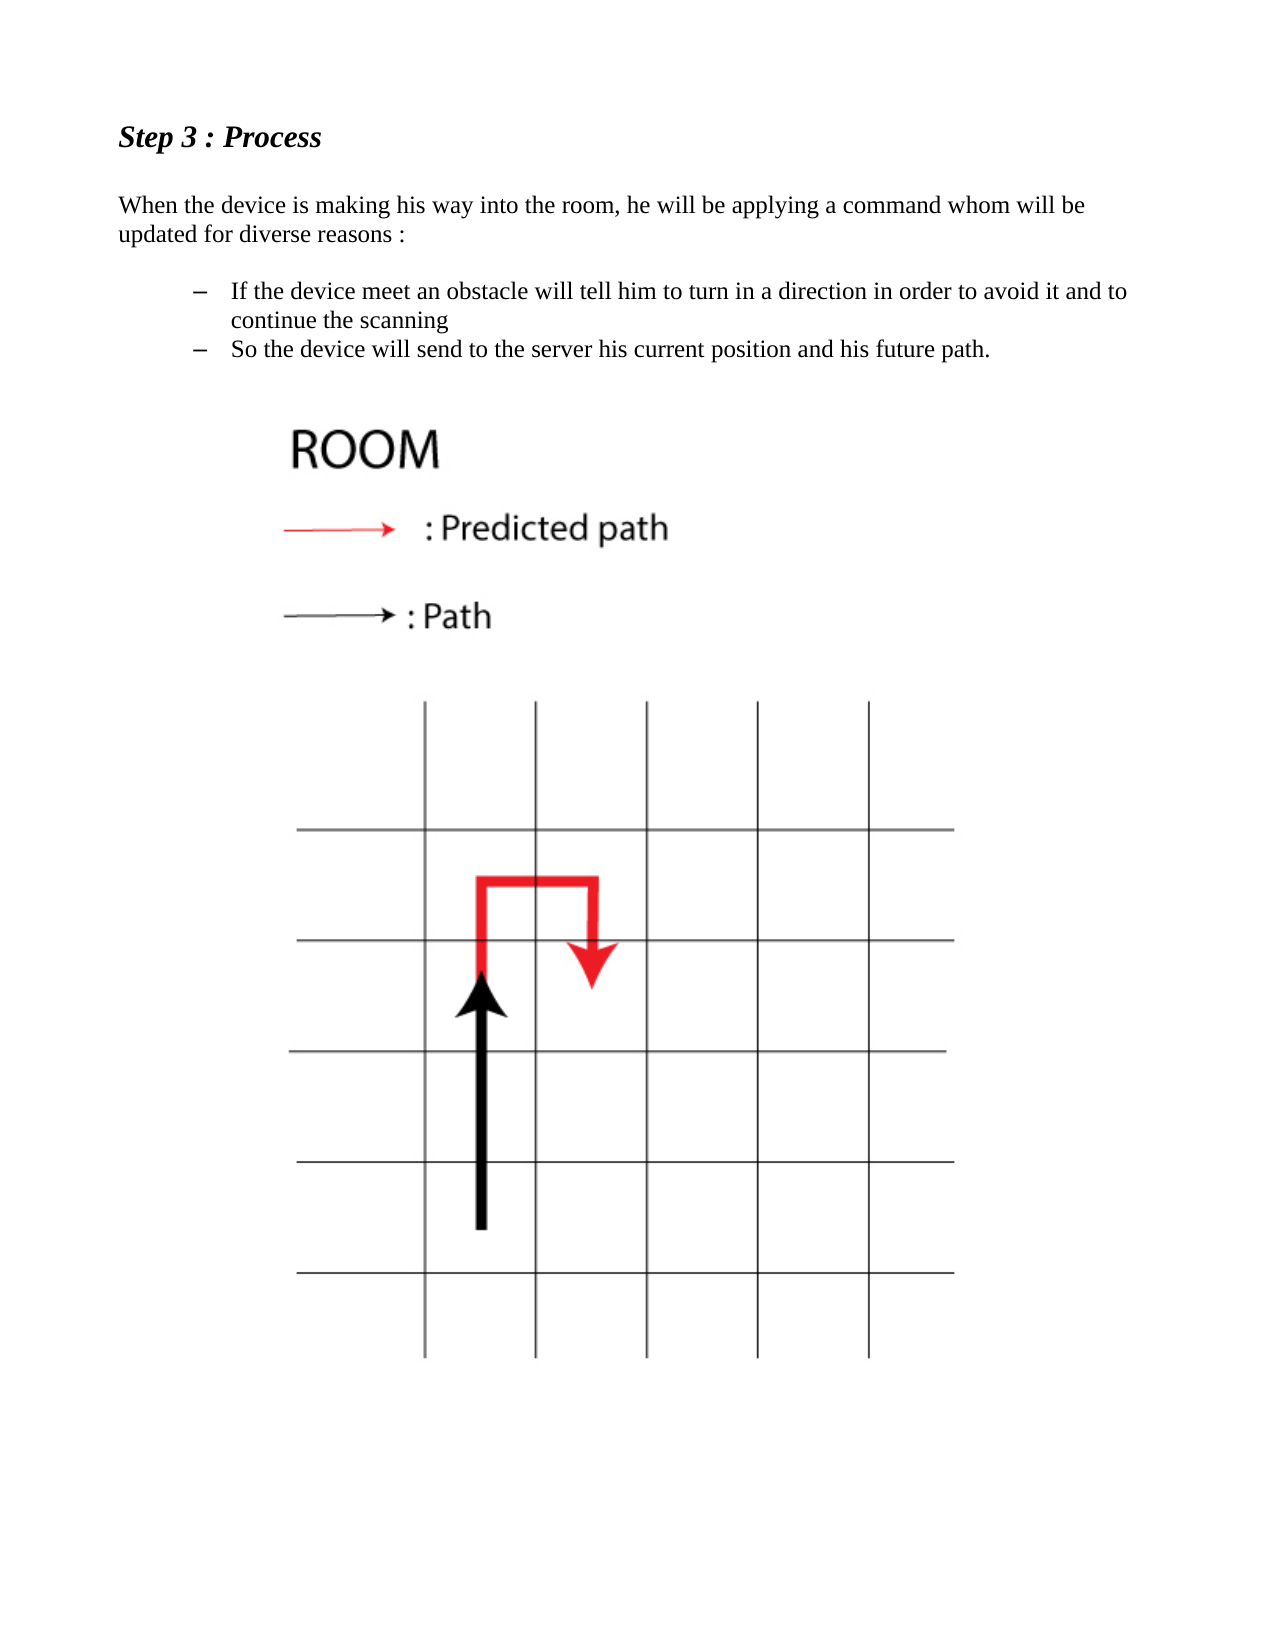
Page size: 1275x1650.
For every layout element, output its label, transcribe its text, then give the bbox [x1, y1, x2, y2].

list If the device meet an obstacle will tell him to turn in a direction in order to avoid it and to continue the scanning [193, 276, 1157, 334]
text Step 3 : Process [118, 118, 1157, 154]
list So the device will send to the server his current position and his future path. [193, 334, 1157, 362]
text When the device is making his way into the room, he will be applying a command whom will be updated for diverse reasons : [118, 190, 1157, 247]
picture [250, 391, 1025, 1421]
